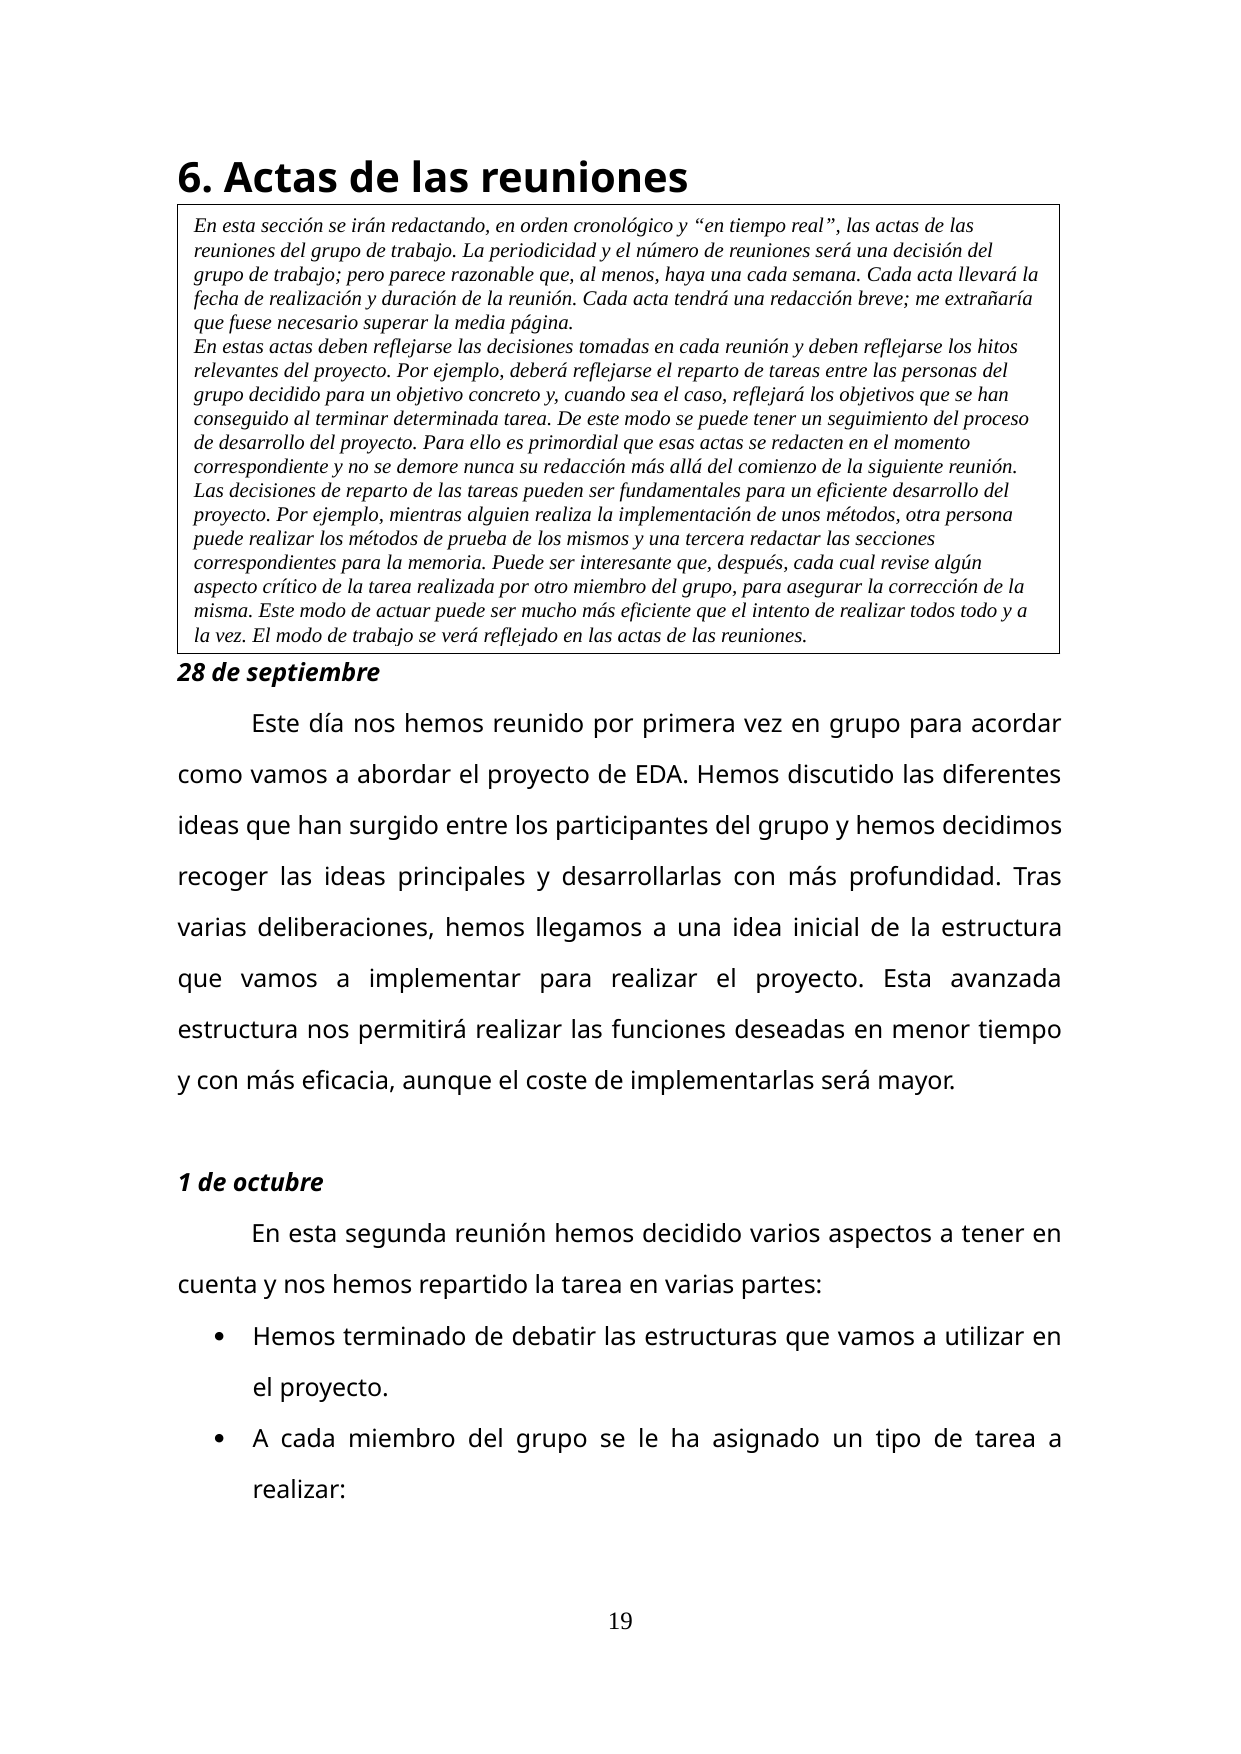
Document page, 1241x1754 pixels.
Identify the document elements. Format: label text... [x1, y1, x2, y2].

text 6. Actas de las reuniones [177, 148, 1063, 204]
text Las decisiones de reparto de las tareas pueden ser fundamentales para un eficiente desarrollo del proyecto. Por ejemplo, mientras alguien realiza la implementación de unos métodos, otra persona puede realizar los métodos de prueba de los mismos y una tercera redactar las secciones correspondientes para la memoria. Puede ser interesante que, después, cada cual revise algún aspecto crítico de la tarea realizada por otro miembro del grupo, para asegurar la corrección de la misma. Este modo de actuar puede ser mucho más eficiente que el intento de realizar todos todo y a la vez. El modo de trabajo se verá reflejado en las actas de las reuniones. [194, 478, 1044, 646]
text 1 de octubre [177, 1165, 1063, 1199]
text En esta segunda reunión hemos decidido varios aspectos a tener en cuenta y nos hemos repartido la tarea en varias partes: [177, 1216, 1063, 1301]
text 28 de septiembre [177, 654, 1063, 689]
list A cada miembro del grupo se le ha asignado un tipo de tarea a realizar: [215, 1420, 1063, 1505]
text Este día nos hemos reunido por primera vez en grupo para acordar como vamos a abordar el proyecto de EDA. Hemos discutido las diferentes ideas que han surgido entre los participantes del grupo y hemos decidimos recoger las ideas principales y desarrollarlas con más profundidad. Tras varias deliberaciones, hemos llegamos a una idea inicial de la estructura que vamos a implementar para realizar el proyecto. Esta avanzada estructura nos permitirá realizar las funciones deseadas en menor tiempo y con más eficacia, aunque el coste de implementarlas será mayor. [177, 706, 1063, 1097]
text En esta sección se irán redactando, en orden cronológico y “en tiempo real”, las actas de las reuniones del grupo de trabajo. La periodicidad y el número de reuniones será una decisión del grupo de trabajo; pero parece razonable que, al menos, haya una cada semana. Cada acta llevará la fecha de realización y duración de la reunión. Cada acta tendrá una redacción breve; me extrañaría que fuese necesario superar la media página. [194, 213, 1044, 334]
list Hemos terminado de debatir las estructuras que vamos a utilizar en el proyecto. [215, 1318, 1063, 1403]
text En estas actas deben reflejarse las decisiones tomadas en cada reunión y deben reflejarse los hitos relevantes del proyecto. Por ejemplo, deberá reflejarse el reparto de tareas entre las personas del grupo decidido para un objetivo concreto y, cuando sea el caso, reflejará los objetivos que se han conseguido al terminar determinada tarea. De este modo se puede tener un seguimiento del proceso de desarrollo del proyecto. Para ello es primordial que esas actas se redacten en el momento correspondiente y no se demore nunca su redacción más allá del comienzo de la siguiente reunión. [194, 334, 1044, 478]
